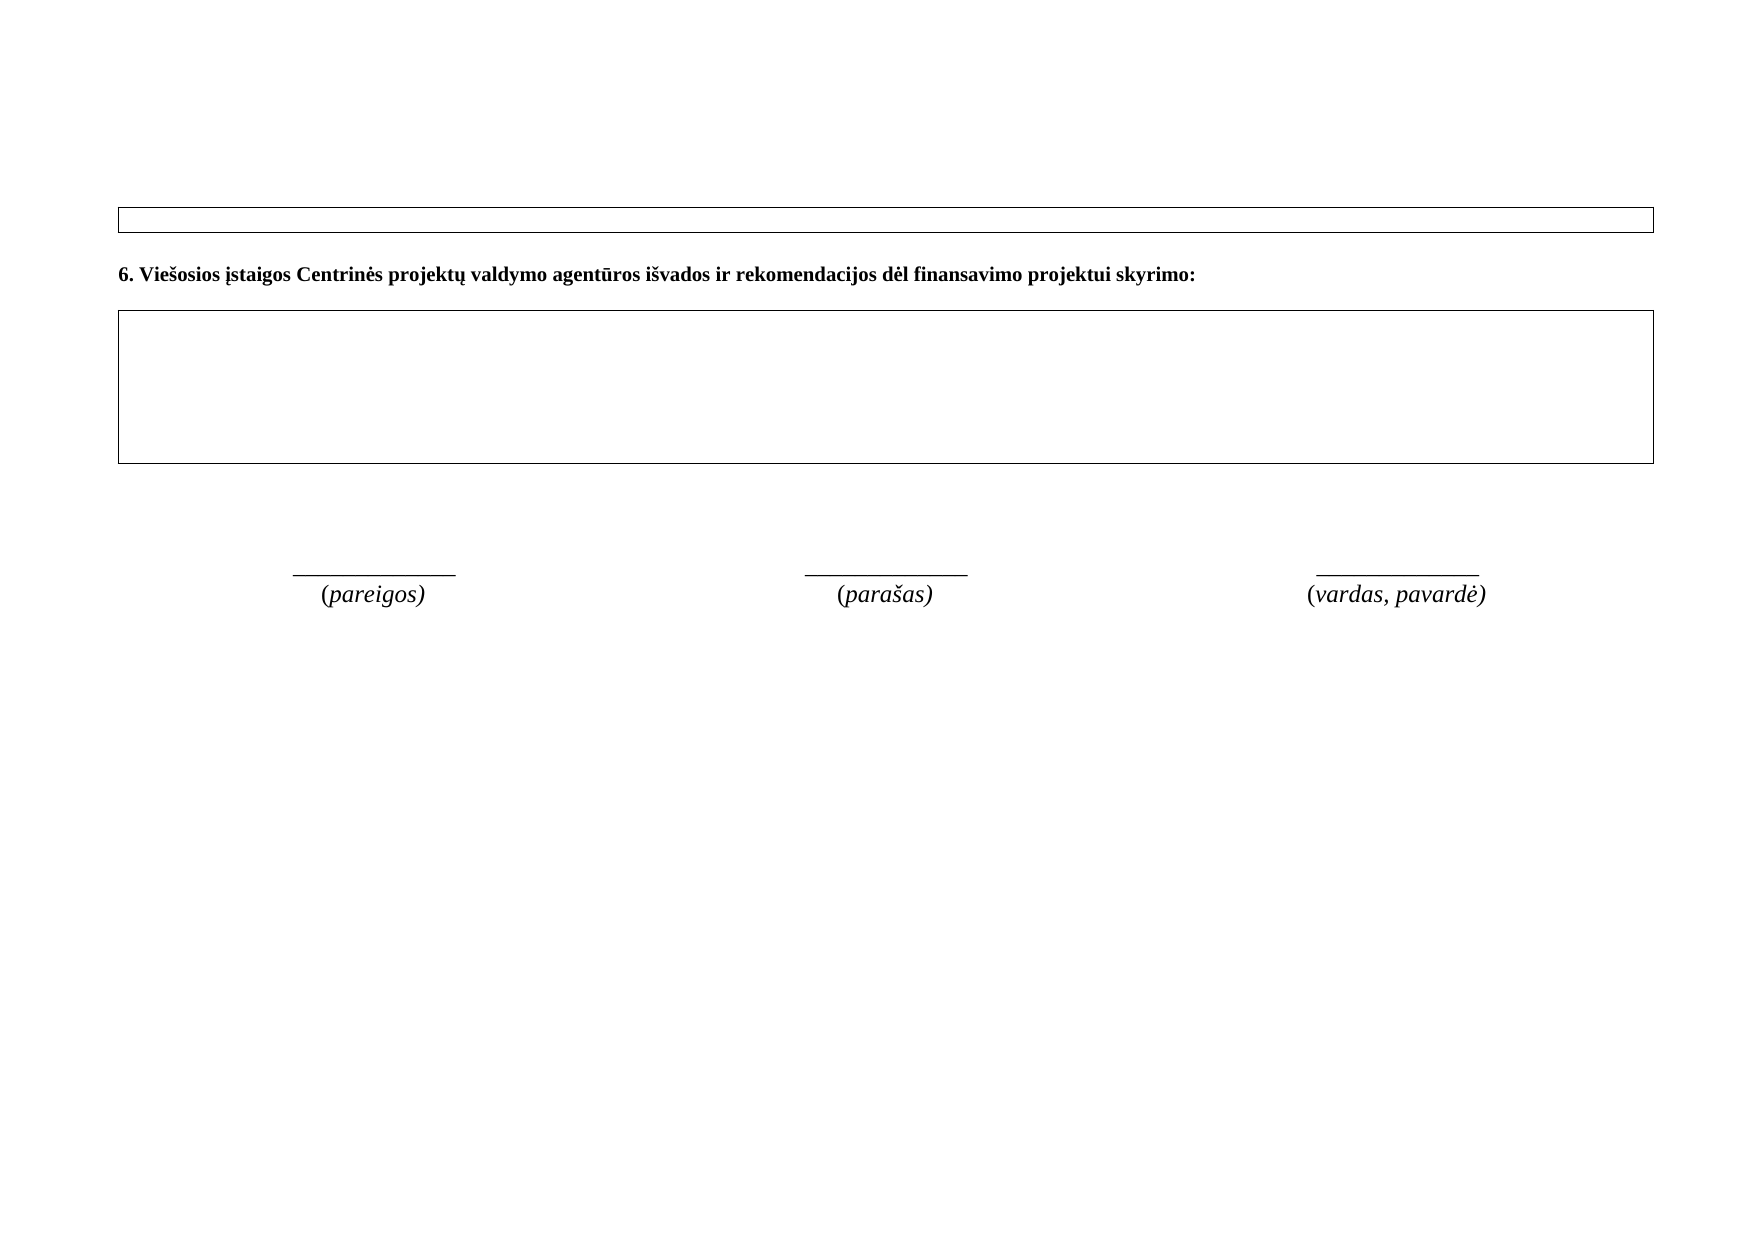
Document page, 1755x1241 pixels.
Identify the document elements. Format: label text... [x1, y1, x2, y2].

table_header _____________ (parašas) [630, 551, 1142, 608]
table_header [119, 208, 1653, 232]
table_header _____________ (pareigos) [118, 551, 630, 608]
table_header [119, 311, 1653, 463]
table_header _____________ (vardas, pavardė) [1142, 551, 1653, 608]
text 6. Viešosios įstaigos Centrinės projektų valdymo agentūros išvados ir rekomendacijos dėl finansavimo projektui skyrimo: [118, 262, 1745, 286]
